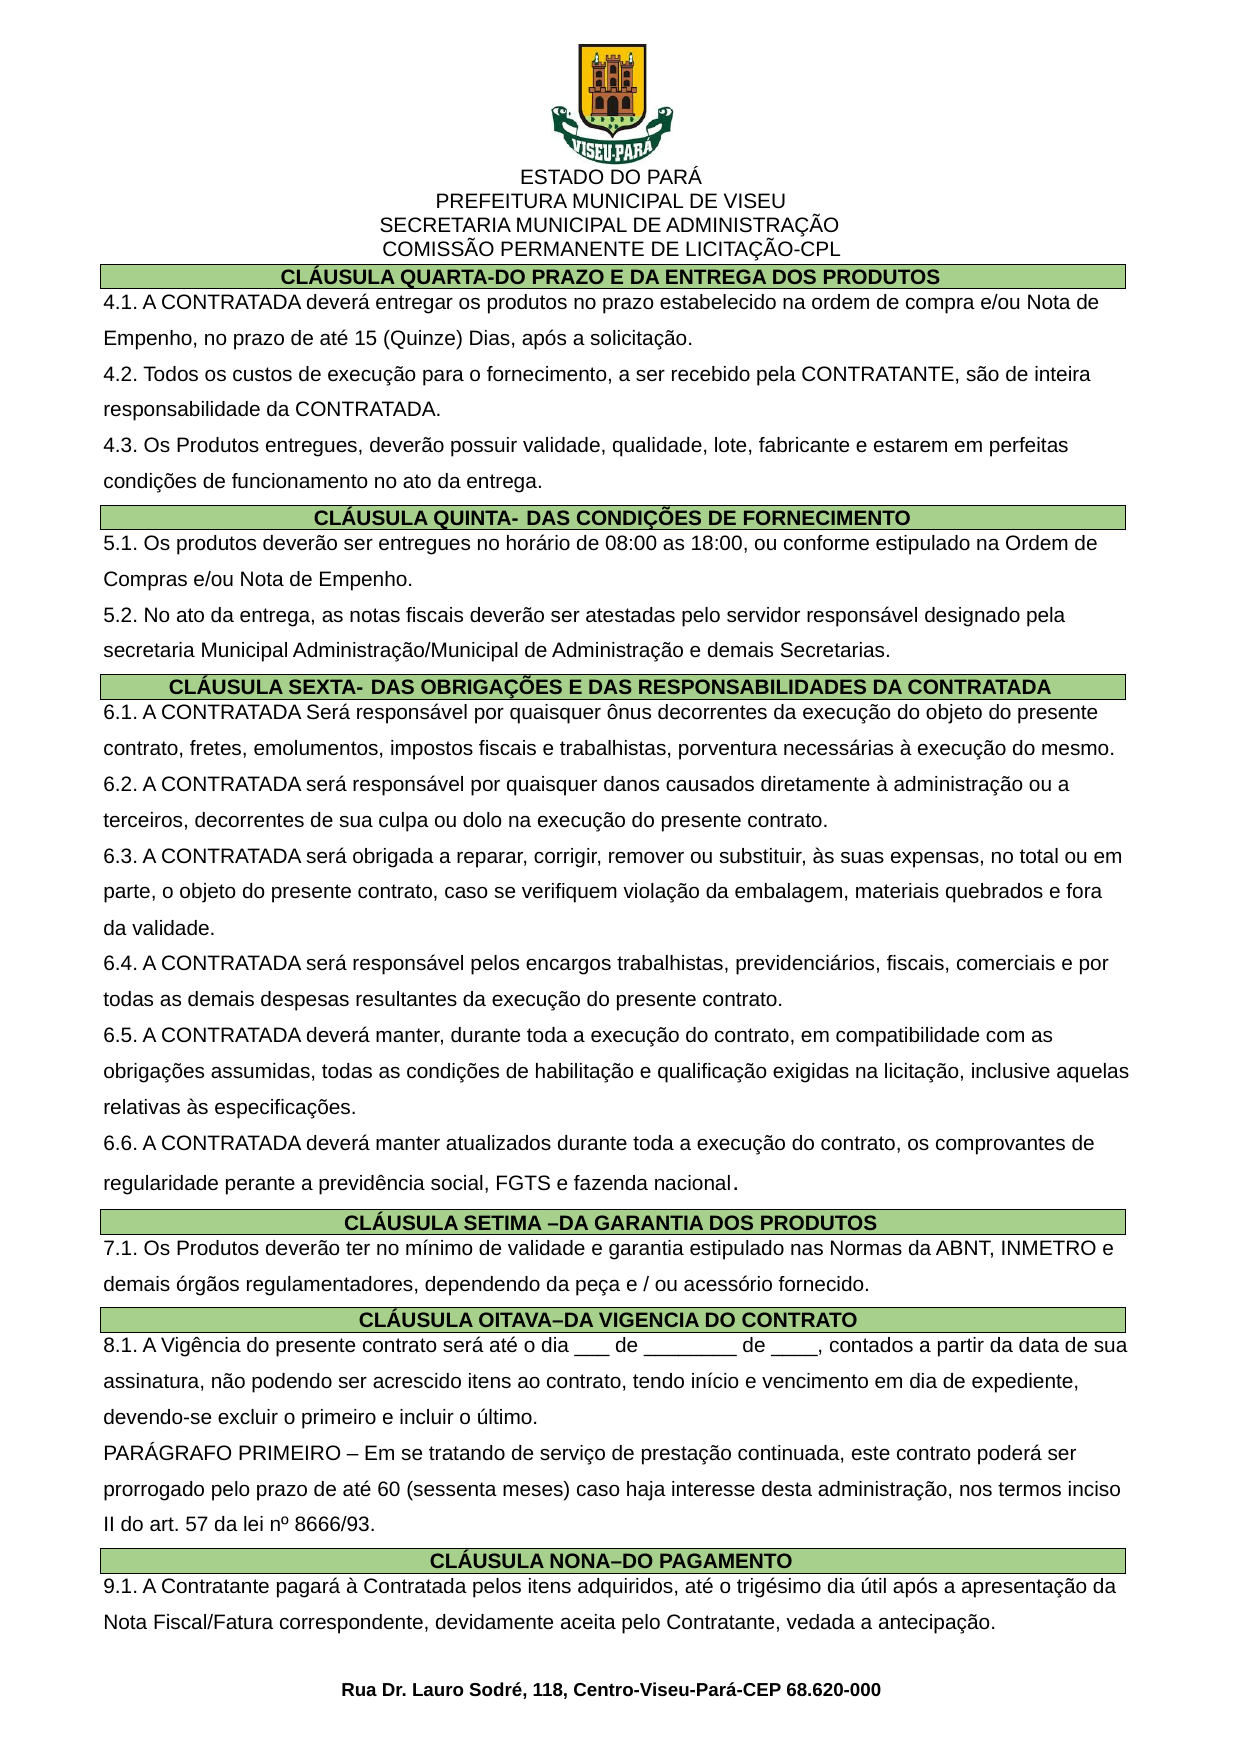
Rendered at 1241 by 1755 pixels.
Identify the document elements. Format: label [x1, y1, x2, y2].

picture [551, 44, 674, 165]
